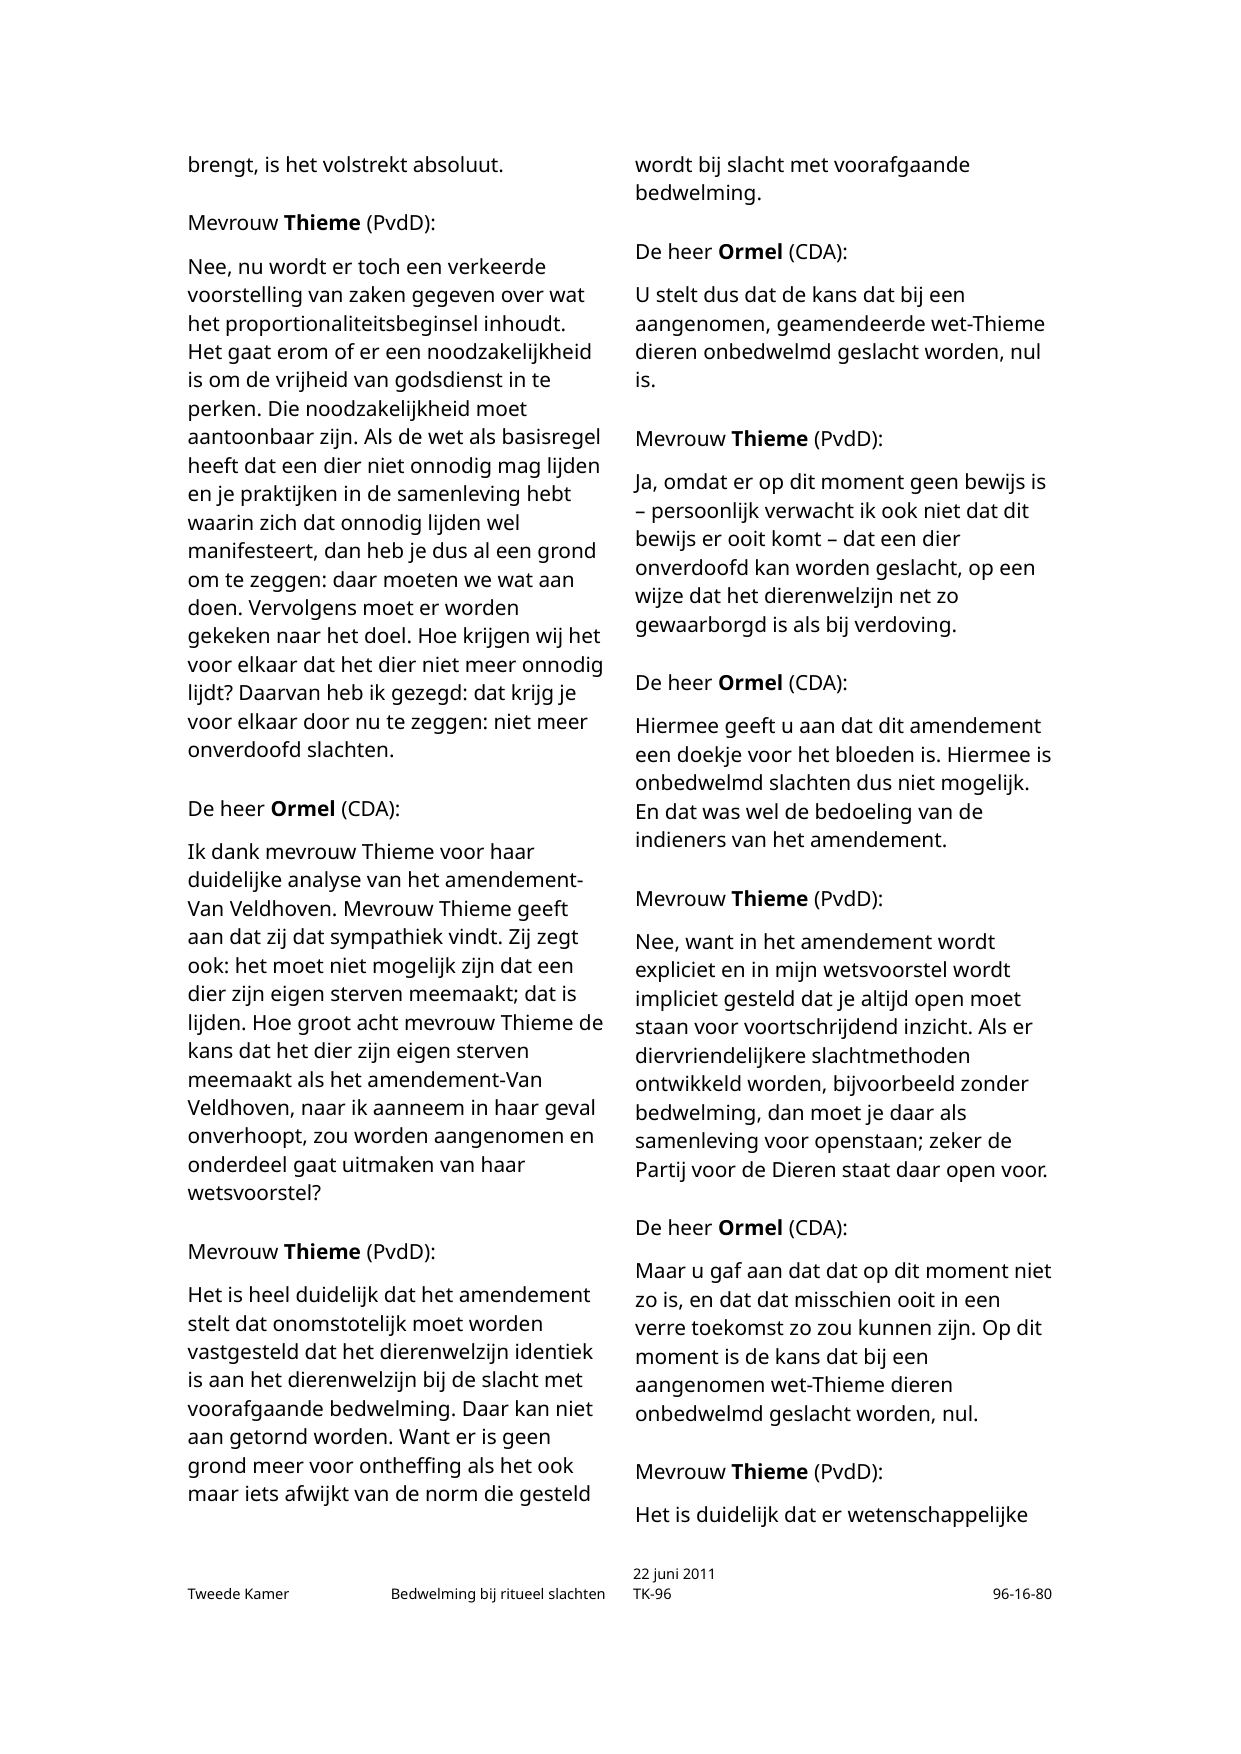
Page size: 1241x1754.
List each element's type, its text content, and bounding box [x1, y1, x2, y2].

text De heer Ormel (CDA): [187, 794, 605, 822]
text Mevrouw Thieme (PvdD): [187, 208, 605, 237]
text De heer Ormel (CDA): [635, 668, 1053, 697]
text Mevrouw Thieme (PvdD): [635, 884, 1053, 912]
text Maar u gaf aan dat dat op dit moment niet zo is, en dat dat misschien ooit in een verre toekomst zo zou kunnen zijn. Op dit moment is de kans dat bij een aangenomen wet-Thieme dieren onbedwelmd geslacht worden, nul. [635, 1257, 1053, 1427]
text De heer Ormel (CDA): [635, 237, 1053, 265]
text Hiermee geeft u aan dat dit amendement een doekje voor het bloeden is. Hiermee is onbedwelmd slachten dus niet mogelijk. En dat was wel de bedoeling van de indieners van het amendement. [635, 712, 1053, 854]
text Nee, nu wordt er toch een verkeerde voorstelling van zaken gegeven over wat het proportionaliteitsbeginsel inhoudt. Het gaat erom of er een noodzakelijkheid is om de vrijheid van godsdienst in te perken. Die noodzakelijkheid moet aantoonbaar zijn. Als de wet als basisregel heeft dat een dier niet onnodig mag lijden en je praktijken in de samenleving hebt waarin zich dat onnodig lijden wel manifesteert, dan heb je dus al een grond om te zeggen: daar moeten we wat aan doen. Vervolgens moet er worden gekeken naar het doel. Hoe krijgen wij het voor elkaar dat het dier niet meer onnodig lijdt? Daarvan heb ik gezegd: dat krijg je voor elkaar door nu te zeggen: niet meer onverdoofd slachten. [187, 252, 605, 764]
text Mevrouw Thieme (PvdD): [635, 1457, 1053, 1486]
text Mevrouw Thieme (PvdD): [635, 424, 1053, 452]
text wordt bij slacht met voorafgaande bedwelming. [635, 150, 1053, 207]
text brengt, is het volstrekt absoluut. [187, 150, 605, 178]
text Ik dank mevrouw Thieme voor haar duidelijke analyse van het amendement-Van Veldhoven. Mevrouw Thieme geeft aan dat zij dat sympathiek vindt. Zij zegt ook: het moet niet mogelijk zijn dat een dier zijn eigen sterven meemaakt; dat is lijden. Hoe groot acht mevrouw Thieme de kans dat het dier zijn eigen sterven meemaakt als het amendement-Van Veldhoven, naar ik aanneem in haar geval onverhoopt, zou worden aangenomen en onderdeel gaat uitmaken van haar wetsvoorstel? [187, 837, 605, 1207]
text U stelt dus dat de kans dat bij een aangenomen, geamendeerde wet-Thieme dieren onbedwelmd geslacht worden, nul is. [635, 280, 1053, 394]
text Het is duidelijk dat er wetenschappelijke [635, 1501, 1053, 1529]
text Ja, omdat er op dit moment geen bewijs is – persoonlijk verwacht ik ook niet dat dit bewijs er ooit komt – dat een dier onverdoofd kan worden geslacht, op een wijze dat het dierenwelzijn net zo gewaarborgd is als bij verdoving. [635, 467, 1053, 638]
text Het is heel duidelijk dat het amendement stelt dat onomstotelijk moet worden vastgesteld dat het dierenwelzijn identiek is aan het dierenwelzijn bij de slacht met voorafgaande bedwelming. Daar kan niet aan getornd worden. Want er is geen grond meer voor ontheffing als het ook maar iets afwijkt van de norm die gesteld [187, 1280, 605, 1508]
text Nee, want in het amendement wordt expliciet en in mijn wetsvoorstel wordt impliciet gesteld dat je altijd open moet staan voor voortschrijdend inzicht. Als er diervriendelijkere slachtmethoden ontwikkeld worden, bijvoorbeeld zonder bedwelming, dan moet je daar als samenleving voor openstaan; zeker de Partij voor de Dieren staat daar open voor. [635, 927, 1053, 1183]
text De heer Ormel (CDA): [635, 1213, 1053, 1242]
text Mevrouw Thieme (PvdD): [187, 1237, 605, 1265]
